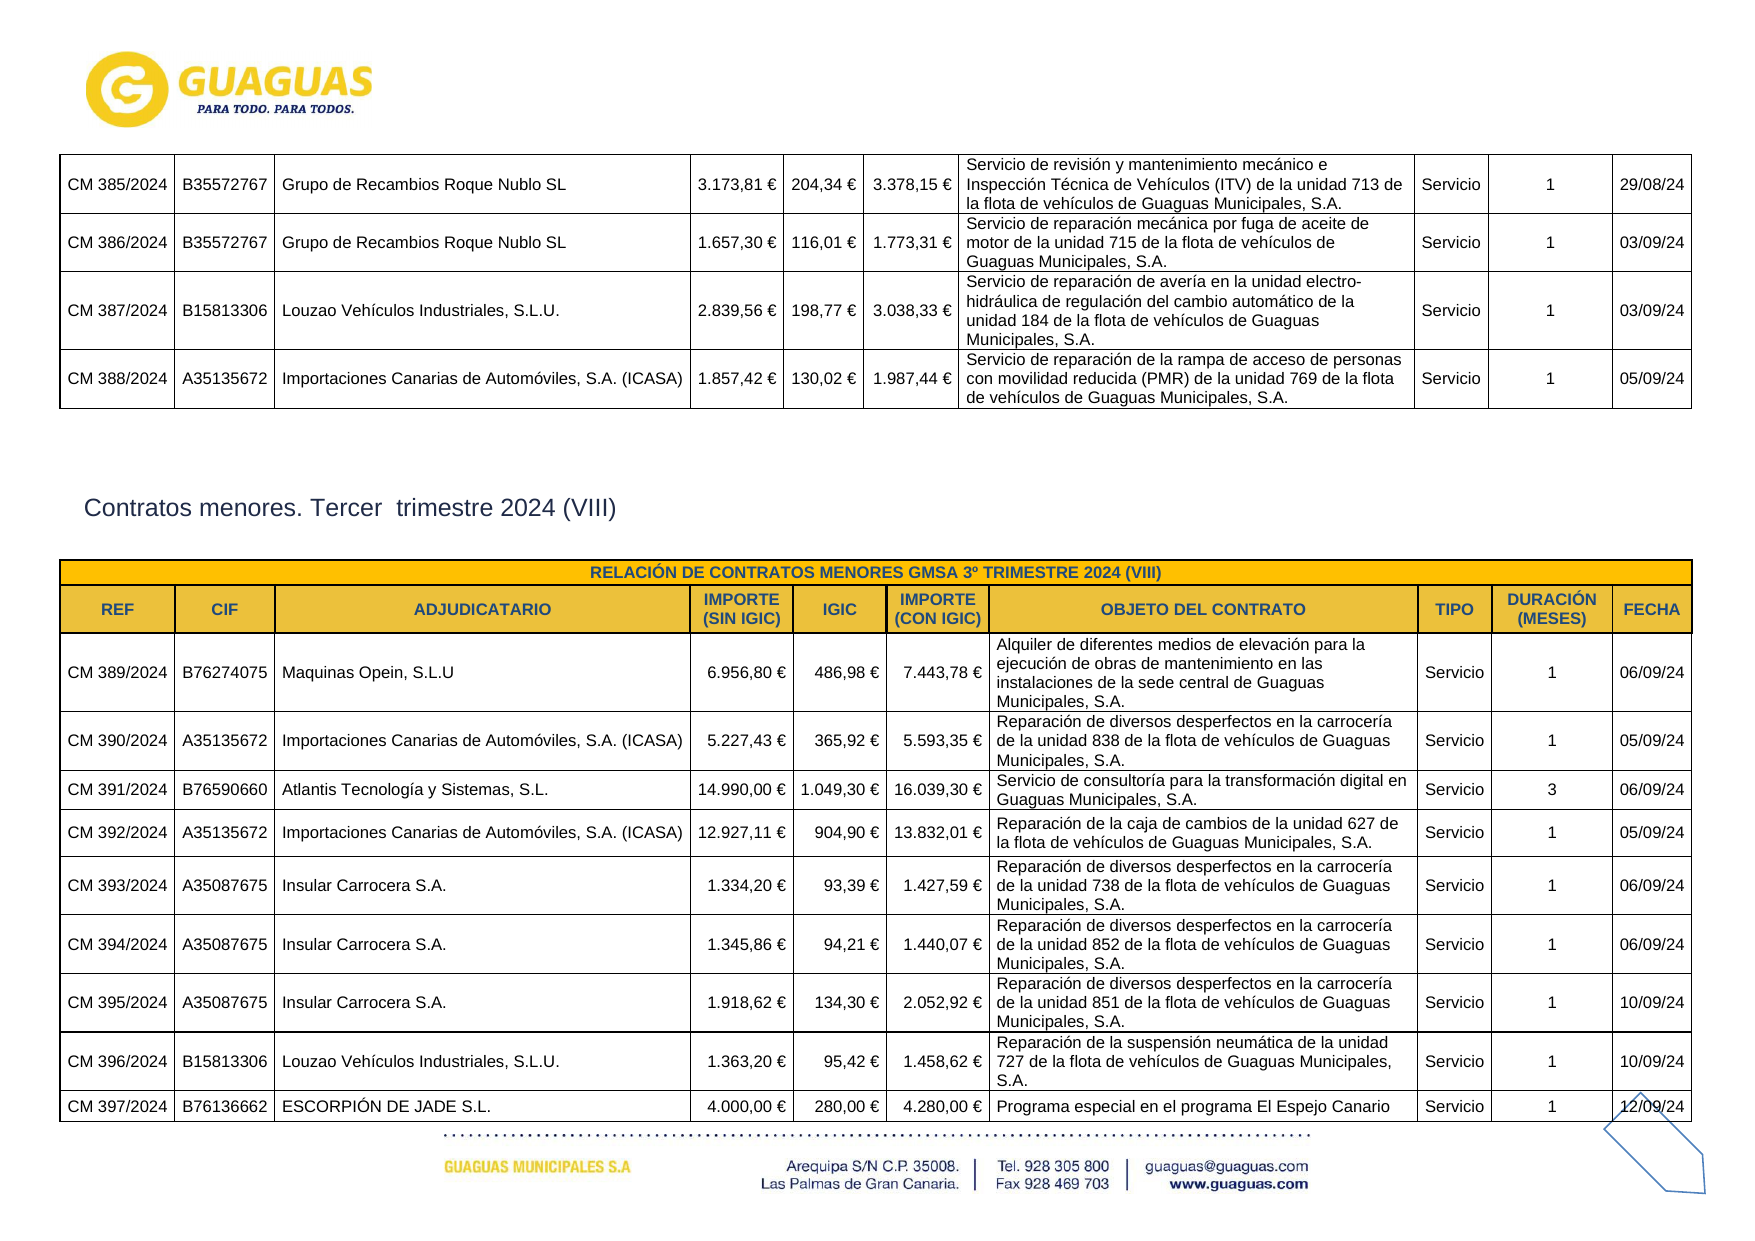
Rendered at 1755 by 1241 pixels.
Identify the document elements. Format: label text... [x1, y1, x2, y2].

table_cell 03/09/24 [1613, 272, 1691, 349]
table_cell Servicio [1418, 712, 1491, 769]
table_cell 5.593,35 € [887, 712, 989, 769]
table_cell Servicio [1418, 915, 1491, 973]
table_cell Servicio [1418, 634, 1491, 711]
table_cell Louzao Vehículos Industriales, S.L.U. [275, 1033, 690, 1090]
table_cell 486,98 € [794, 634, 886, 711]
table_cell DURACIÓN (MESES) [1493, 586, 1612, 632]
table_cell 3.038,33 € [864, 272, 958, 349]
table_cell 1.334,20 € [691, 857, 793, 914]
table_cell ESCORPIÓN DE JADE S.L. [275, 1091, 690, 1121]
table_cell OBJETO DEL CONTRATO [990, 586, 1417, 632]
table_cell Importaciones Canarias de Automóviles, S.A. (ICASA) [275, 810, 690, 856]
table_cell 06/09/24 [1613, 915, 1691, 973]
table_cell 29/08/24 [1613, 155, 1691, 213]
table_cell Reparación de diversos desperfectos en la carrocería de la unidad 838 de la flota de vehículos de Guaguas Municipales, S.A. [990, 712, 1417, 769]
table_cell 93,39 € [794, 857, 886, 914]
table_cell 95,42 € [794, 1033, 886, 1090]
table_cell A35087675 [175, 857, 274, 914]
table_cell CM 389/2024 [61, 634, 174, 711]
table_cell 03/09/24 [1613, 214, 1691, 271]
table_cell B35572767 [175, 214, 274, 271]
table_cell Insular Carrocera S.A. [275, 974, 690, 1031]
table_cell 1 [1489, 214, 1612, 271]
table_cell 1 [1489, 155, 1612, 213]
table_cell Servicio de revisión y mantenimiento mecánico e Inspección Técnica de Vehículos (ITV) de la unidad 713 de la flota de vehículos de Guaguas Municipales, S.A. [959, 155, 1414, 213]
table_cell 1.458,62 € [887, 1033, 989, 1090]
table_cell Insular Carrocera S.A. [275, 857, 690, 914]
table_cell 904,90 € [794, 810, 886, 856]
table_cell 1 [1492, 810, 1612, 856]
table_cell Grupo de Recambios Roque Nublo SL [275, 214, 690, 271]
table_cell 05/09/24 [1613, 350, 1691, 407]
table_cell Servicio [1415, 214, 1488, 271]
table_cell 1.987,44 € [864, 350, 958, 407]
table_cell Reparación de diversos desperfectos en la carrocería de la unidad 852 de la flota de vehículos de Guaguas Municipales, S.A. [990, 915, 1417, 973]
table_cell 10/09/24 [1613, 1033, 1691, 1090]
table_cell 6.956,80 € [691, 634, 793, 711]
table_cell Servicio de reparación de la rampa de acceso de personas con movilidad reducida (PMR) de la unidad 769 de la flota de vehículos de Guaguas Municipales, S.A. [959, 350, 1414, 407]
table_cell TIPO [1419, 586, 1491, 632]
table_cell Servicio [1415, 350, 1488, 407]
table_cell REF [61, 586, 174, 632]
table_cell 14.990,00 € [691, 771, 793, 809]
table_cell ADJUDICATARIO [276, 586, 689, 632]
text Contratos menores. Tercer trimestre 2024 (VIII) [84, 492, 1694, 521]
table_cell B35572767 [175, 155, 274, 213]
table_cell CM 386/2024 [61, 214, 174, 271]
table_cell Programa especial en el programa El Espejo Canario [990, 1091, 1417, 1121]
table_cell 1.363,20 € [691, 1033, 793, 1090]
table_cell 365,92 € [794, 712, 886, 769]
table_cell 1.773,31 € [864, 214, 958, 271]
table_cell CM 385/2024 [61, 155, 174, 213]
table_cell 1.427,59 € [887, 857, 989, 914]
table_cell 7.443,78 € [887, 634, 989, 711]
table_cell CM 395/2024 [61, 974, 174, 1031]
table_cell Servicio de reparación de avería en la unidad electro-hidráulica de regulación del cambio automático de la unidad 184 de la flota de vehículos de Guaguas Municipales, S.A. [959, 272, 1414, 349]
table_cell B76274075 [175, 634, 274, 711]
table_cell 5.227,43 € [691, 712, 793, 769]
table_cell Servicio [1418, 1033, 1491, 1090]
table_cell 3.378,15 € [864, 155, 958, 213]
table_cell B15813306 [175, 1033, 274, 1090]
table_cell 10/09/24 [1613, 974, 1691, 1031]
table_cell 12.927,11 € [691, 810, 793, 856]
table_cell 1.657,30 € [691, 214, 783, 271]
table_cell B76590660 [175, 771, 274, 809]
table_cell Reparación de la suspensión neumática de la unidad 727 de la flota de vehículos de Guaguas Municipales, S.A. [990, 1033, 1417, 1090]
table_header RELACIÓN DE CONTRATOS MENORES GMSA 3º TRIMESTRE 2024 (VIII) [61, 561, 1691, 584]
table_cell 3.173,81 € [691, 155, 783, 213]
table_cell Servicio [1418, 810, 1491, 856]
table_cell 1.345,86 € [691, 915, 793, 973]
table_cell 1 [1492, 1033, 1612, 1090]
table_cell Servicio [1418, 771, 1491, 809]
table_cell IMPORTE (CON IGIC) [888, 586, 988, 632]
table_cell 13.832,01 € [887, 810, 989, 856]
table_cell CM 392/2024 [61, 810, 174, 856]
table_cell 1 [1492, 712, 1612, 769]
table_cell 198,77 € [784, 272, 863, 349]
table_cell A35087675 [175, 915, 274, 973]
table_cell 1 [1489, 272, 1612, 349]
table_cell 3 [1492, 771, 1612, 809]
table_cell 05/09/24 [1613, 712, 1691, 769]
table_cell 1 [1489, 350, 1612, 407]
table_cell Importaciones Canarias de Automóviles, S.A. (ICASA) [275, 712, 690, 769]
table_cell 1 [1492, 915, 1612, 973]
table_cell Reparación de la caja de cambios de la unidad 627 de la flota de vehículos de Guaguas Municipales, S.A. [990, 810, 1417, 856]
table_cell Reparación de diversos desperfectos en la carrocería de la unidad 851 de la flota de vehículos de Guaguas Municipales, S.A. [990, 974, 1417, 1031]
table_cell Servicio de consultoría para la transformación digital en Guaguas Municipales, S.A. [990, 771, 1417, 809]
table_cell Servicio de reparación mecánica por fuga de aceite de motor de la unidad 715 de la flota de vehículos de Guaguas Municipales, S.A. [959, 214, 1414, 271]
table_cell 130,02 € [784, 350, 863, 407]
table_cell 1 [1492, 1091, 1604, 1121]
table_cell Servicio [1415, 272, 1488, 349]
table_cell 94,21 € [794, 915, 886, 973]
table_cell 1 [1492, 634, 1612, 711]
table_cell CM 394/2024 [61, 915, 174, 973]
table_cell CM 397/2024 [61, 1091, 174, 1121]
table_cell 05/09/24 [1613, 810, 1691, 856]
table_cell Louzao Vehículos Industriales, S.L.U. [275, 272, 690, 349]
table_cell 280,00 € [794, 1091, 886, 1121]
table_cell CM 387/2024 [61, 272, 174, 349]
table_cell Importaciones Canarias de Automóviles, S.A. (ICASA) [275, 350, 690, 407]
table_cell 4.000,00 € [691, 1091, 793, 1121]
table_cell 06/09/24 [1613, 857, 1691, 914]
table_cell 204,34 € [784, 155, 863, 213]
table_cell 116,01 € [784, 214, 863, 271]
table_cell 16.039,30 € [887, 771, 989, 809]
table_cell Maquinas Opein, S.L.U [275, 634, 690, 711]
table_cell Reparación de diversos desperfectos en la carrocería de la unidad 738 de la flota de vehículos de Guaguas Municipales, S.A. [990, 857, 1417, 914]
table_cell Grupo de Recambios Roque Nublo SL [275, 155, 690, 213]
table_cell 2.839,56 € [691, 272, 783, 349]
table_cell 134,30 € [794, 974, 886, 1031]
table_cell 1.440,07 € [887, 915, 989, 973]
table_cell 1.857,42 € [691, 350, 783, 407]
table_cell Insular Carrocera S.A. [275, 915, 690, 973]
table_cell 06/09/24 [1613, 771, 1691, 809]
table_cell IGIC [794, 586, 885, 632]
table_cell IMPORTE (SIN IGIC) [691, 586, 792, 632]
table_cell 2.052,92 € [887, 974, 989, 1031]
table_cell CM 390/2024 [61, 712, 174, 769]
table_cell Servicio [1418, 857, 1491, 914]
table_cell Servicio [1418, 974, 1491, 1031]
table_cell 1.918,62 € [691, 974, 793, 1031]
table_cell A35135672 [175, 810, 274, 856]
table_cell B15813306 [175, 272, 274, 349]
table_cell Alquiler de diferentes medios de elevación para la ejecución de obras de mantenimiento en las instalaciones de la sede central de Guaguas Municipales, S.A. [990, 634, 1417, 711]
table_cell 4.280,00 € [887, 1091, 989, 1121]
table_cell 06/09/24 [1613, 634, 1691, 711]
table_cell CM 396/2024 [61, 1033, 174, 1090]
table_cell A35087675 [175, 974, 274, 1031]
table_cell A35135672 [175, 350, 274, 407]
table_cell Atlantis Tecnología y Sistemas, S.L. [275, 771, 690, 809]
table_cell CIF [176, 586, 274, 632]
table_cell CM 388/2024 [61, 350, 174, 407]
table_cell 1 [1492, 857, 1612, 914]
table_cell 1 [1492, 974, 1612, 1031]
table_cell Servicio [1418, 1091, 1491, 1121]
table_cell CM 393/2024 [61, 857, 174, 914]
table_cell Servicio [1415, 155, 1488, 213]
table_cell CM 391/2024 [61, 771, 174, 809]
table_cell A35135672 [175, 712, 274, 769]
table_cell B76136662 [175, 1091, 274, 1121]
table_cell 1.049,30 € [794, 771, 886, 809]
table_cell FECHA [1613, 586, 1691, 632]
